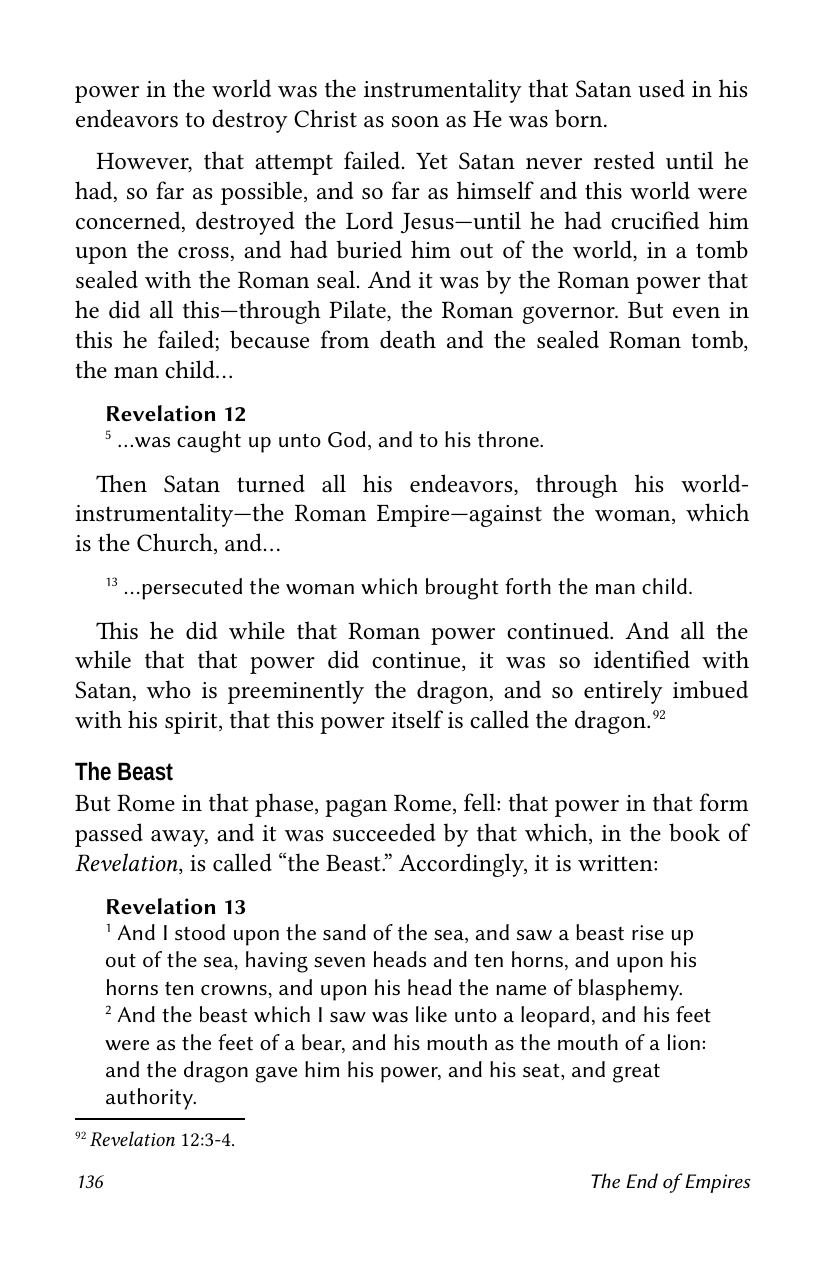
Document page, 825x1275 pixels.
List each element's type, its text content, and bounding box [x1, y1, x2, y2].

text Then Satan turned all his endeavors, through his world-instrumentality—the Roman Empire—against the woman, which is the Church, and... [75, 469, 750, 558]
text But Rome in that phase, pagan Rome, fell: that power in that form passed away, and it was succeeded by that which, in the book of Revelation, is called “the Beast.” Accordingly, it is written: [75, 789, 750, 877]
text This he did while that Roman power continued. And all the while that that power did continue, it was so identified with Satan, who is preeminently the dragon, and so entirely imbued with his spirit, that this power itself is called the dragon. [75, 617, 750, 735]
text Revelation 12:3-4. [75, 1128, 750, 1152]
text 13 ...persecuted the woman which brought forth the man child. [105, 574, 720, 600]
text Revelation 12 [105, 401, 750, 427]
subtitle The Beast [75, 757, 750, 786]
text Revelation 13 [105, 894, 750, 920]
text 1 And I stood upon the sand of the sea, and saw a beast rise up out of the sea, having seven heads and ten horns, and upon his horns ten crowns, and upon his head the name of blasphemy. [105, 920, 720, 1001]
text 2 And the beast which I saw was like unto a leopard, and his feet were as the feet of a bear, and his mouth as the mouth of a lion: and the dragon gave him his power, and his seat, and great authority. [105, 1002, 720, 1110]
text power in the world was the instrumentality that Satan used in his endeavors to destroy Christ as soon as He was born. [75, 75, 750, 133]
text However, that attempt failed. Yet Satan never rested until he had, so far as possible, and so far as himself and this world were concerned, destroyed the Lord Jesus—until he had crucified him upon the cross, and had buried him out of the world, in a tomb sealed with the Roman seal. And it was by the Roman power that he did all this—through Pilate, the Roman governor. But even in this he failed; because from death and the sealed Roman tomb, the man child… [75, 147, 750, 385]
text 5 ...was caught up unto God, and to his throne. [105, 427, 720, 453]
